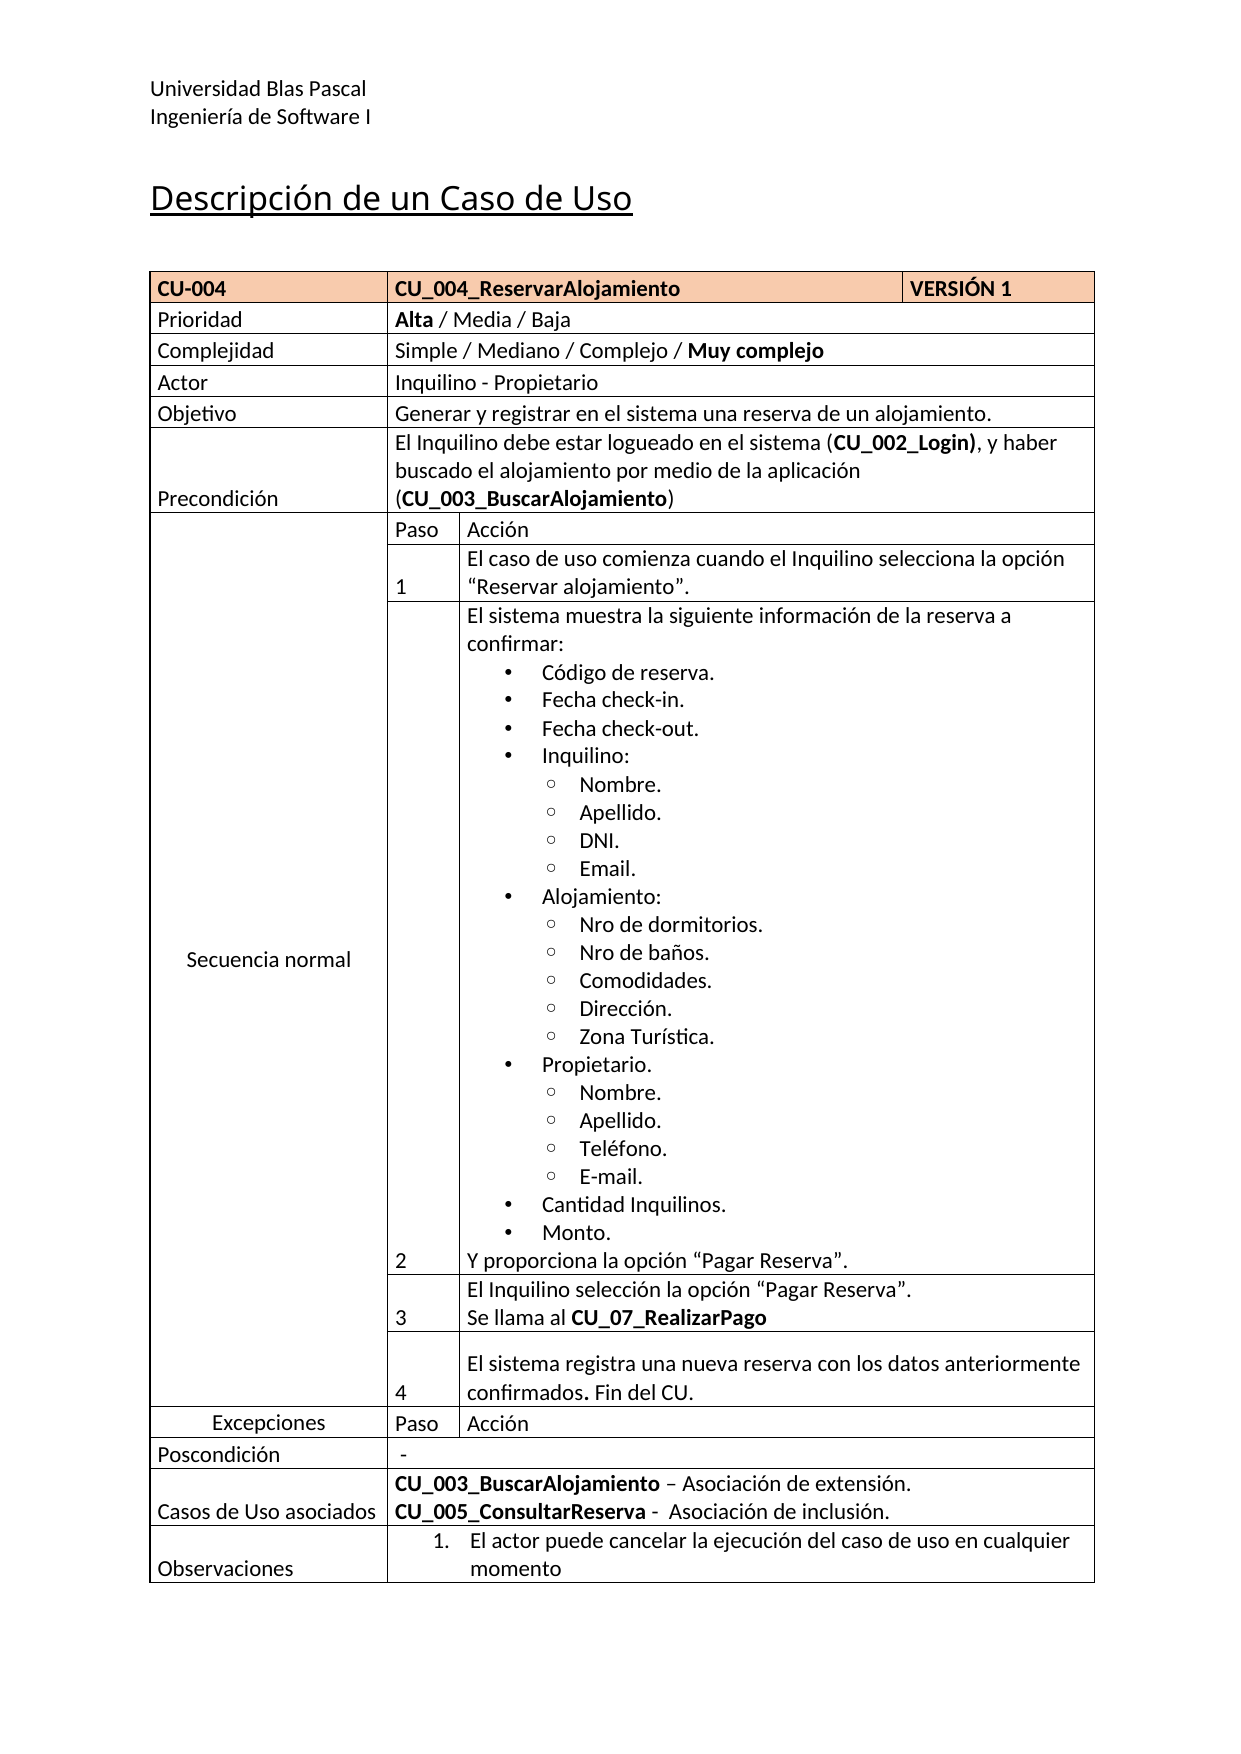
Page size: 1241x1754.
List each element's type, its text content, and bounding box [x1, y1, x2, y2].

table_cell Alta / Media / Baja [388, 303, 1094, 333]
table_cell Paso [388, 1407, 459, 1437]
table_cell Actor [151, 366, 387, 396]
table_cell 1 [388, 545, 459, 601]
table_cell El Inquilino selección la opción “Pagar Reserva”. Se llama al CU_07_RealizarPago [460, 1275, 1094, 1331]
table_header CU-004 [151, 272, 387, 302]
table_header VERSIÓN 1 [903, 272, 1094, 302]
table_cell Paso [388, 513, 459, 543]
table_cell 2 [388, 602, 459, 1274]
table_cell Poscondición [151, 1438, 387, 1468]
table_cell Simple / Mediano / Complejo / Muy complejo [388, 334, 1094, 364]
table_cell Precondición [151, 428, 387, 512]
table_cell Generar y registrar en el sistema una reserva de un alojamiento. [388, 397, 1094, 427]
table_header CU_004_ReservarAlojamiento [388, 272, 902, 302]
table_cell 4 [388, 1332, 459, 1406]
table_cell Acción [460, 1407, 1094, 1437]
table_cell 3 [388, 1275, 459, 1331]
table_cell Acción [460, 513, 1094, 543]
table_cell Prioridad [151, 303, 387, 333]
table_cell - [388, 1438, 1094, 1468]
table_cell CU_003_BuscarAlojamiento – Asociación de extensión. CU_005_ConsultarReserva - Asociación de inclusión. [388, 1469, 1094, 1525]
table_cell Complejidad [151, 334, 387, 364]
table_cell Excepciones [151, 1407, 387, 1437]
table_cell El caso de uso comienza cuando el Inquilino selecciona la opción “Reservar alojamiento”. [460, 545, 1094, 601]
table_cell El Inquilino debe estar logueado en el sistema (CU_002_Login), y haber buscado el alojamiento por medio de la aplicación (CU_003_BuscarAlojamiento) [388, 428, 1094, 512]
table_cell Secuencia normal [151, 513, 387, 1406]
table_cell El sistema muestra la siguiente información de la reserva a confirmar: Código de reserva. Fecha check-in. Fecha check-out. Inquilino: Nombre. Apellido. DNI. Email. Alojamiento: Nro de dormitorios. Nro de baños. Comodidades. Dirección. Zona Turística. Propietario. Nombre. Apellido. Teléfono. E-mail. Cantidad Inquilinos. Monto. Y proporciona la opción “Pagar Reserva”. [460, 602, 1094, 1274]
subtitle Descripción de un Caso de Uso [150, 175, 1090, 220]
table_cell Casos de Uso asociados [151, 1469, 387, 1525]
table_cell Inquilino - Propietario [388, 366, 1094, 396]
table_cell Observaciones [151, 1526, 387, 1582]
table_cell El actor puede cancelar la ejecución del caso de uso en cualquier momento [388, 1526, 1094, 1582]
table_cell Objetivo [151, 397, 387, 427]
table_cell El sistema registra una nueva reserva con los datos anteriormente confirmados. Fin del CU. [460, 1332, 1094, 1406]
